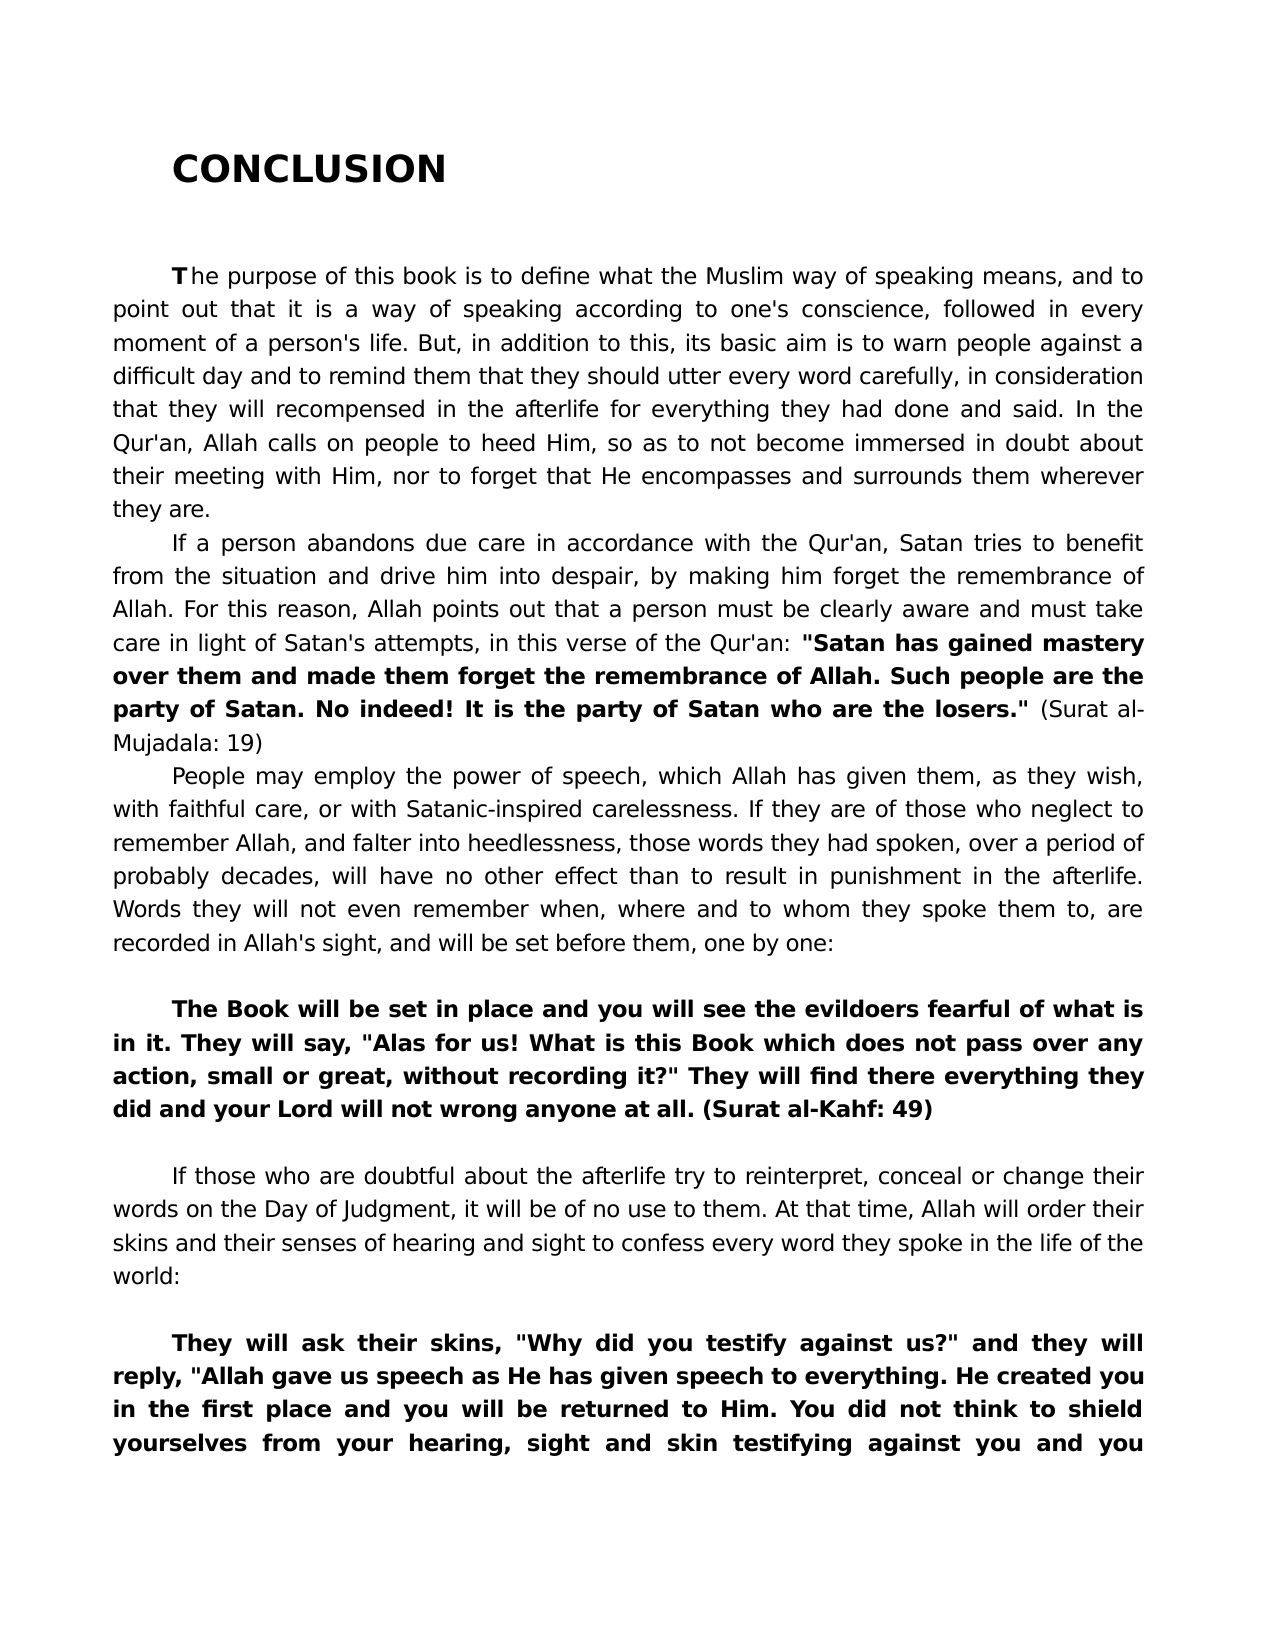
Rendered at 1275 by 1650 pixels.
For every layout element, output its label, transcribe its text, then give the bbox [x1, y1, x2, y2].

text If a person abandons due care in accordance with the Qur'an, Satan tries to benefit from the situation and drive him into despair, by making him forget the remembrance of Allah. For this reason, Allah points out that a person must be clearly aware and must take care in light of Satan's attempts, in this verse of the Qur'an: "Satan has gained mastery over them and made them forget the remembrance of Allah. Such people are the party of Satan. No indeed! It is the party of Satan who are the losers." (Surat al-Mujadala: 19) [112, 524, 1145, 758]
text The purpose of this book is to define what the Muslim way of speaking means, and to point out that it is a way of speaking according to one's conscience, followed in every moment of a person's life. But, in addition to this, its basic aim is to warn people against a difficult day and to remind them that they should utter every word carefully, in consideration that they will recompensed in the afterlife for everything they had done and said. In the Qur'an, Allah calls on people to heed Him, so as to not become immersed in doubt about their meeting with Him, nor to forget that He encompasses and surrounds them wherever they are. [112, 258, 1145, 524]
text If those who are doubtful about the afterlife try to reinterpret, conceal or change their words on the Day of Judgment, it will be of no use to them. At that time, Allah will order their skins and their senses of hearing and sight to confess every word they spoke in the life of the world: [112, 1158, 1145, 1291]
text They will ask their skins, "Why did you testify against us?" and they will reply, "Allah gave us speech as He has given speech to everything. He created you in the first place and you will be returned to Him. You did not think to shield yourselves from your hearing, sight and skin testifying against you and you [112, 1324, 1145, 1458]
text The Book will be set in place and you will see the evildoers fearful of what is in it. They will say, "Alas for us! What is this Book which does not pass over any action, small or great, without recording it?" They will find there everything they did and your Lord will not wrong anyone at all. (Surat al-Kahf: 49) [112, 991, 1145, 1124]
text People may employ the power of speech, which Allah has given them, as they wish, with faithful care, or with Satanic-inspired carelessness. If they are of those who neglect to remember Allah, and falter into heedlessness, those words they had spoken, over a period of probably decades, will have no other effect than to result in punishment in the afterlife. Words they will not even remember when, where and to whom they spoke them to, are recorded in Allah's sight, and will be set before them, one by one: [112, 758, 1145, 958]
text CONCLUSION [112, 148, 1145, 191]
